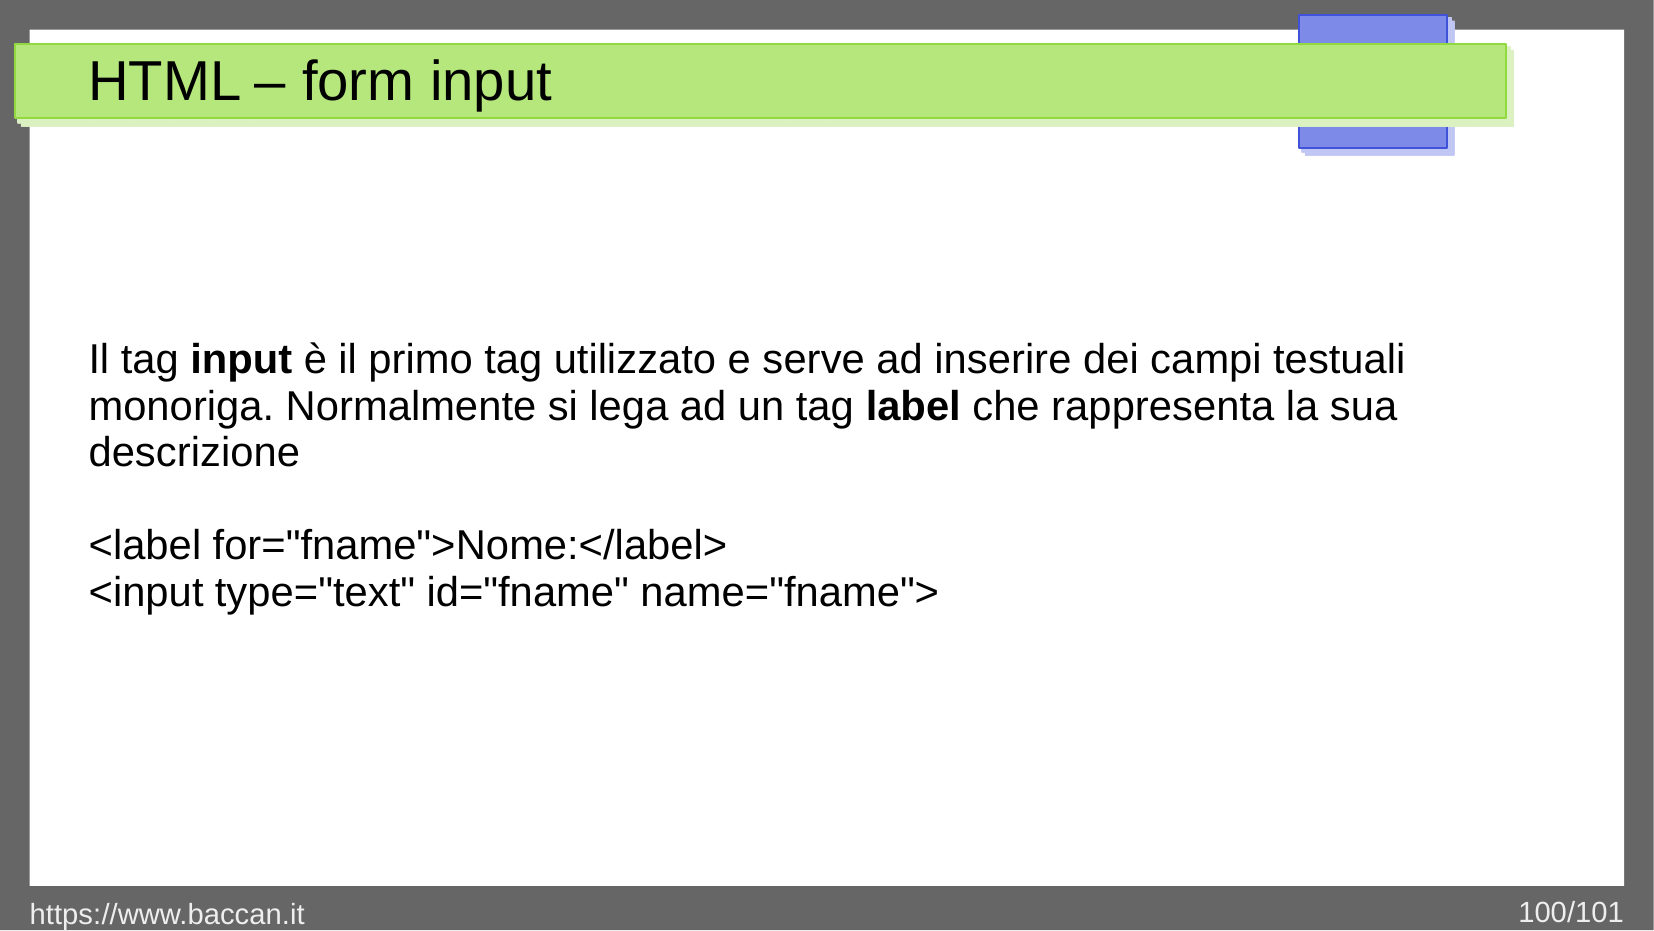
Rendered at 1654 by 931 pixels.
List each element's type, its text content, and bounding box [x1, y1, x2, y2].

text_box Il tag input è il primo tag utilizzato e serve ad inserire dei campi testuali monoriga. Normalmente si lega ad un tag label che rappresenta la sua descrizione <label for="fname">Nome:</label> <input type="text" id="fname" name="fname"> [88, 158, 1565, 886]
title HTML – form input [88, 44, 1506, 119]
